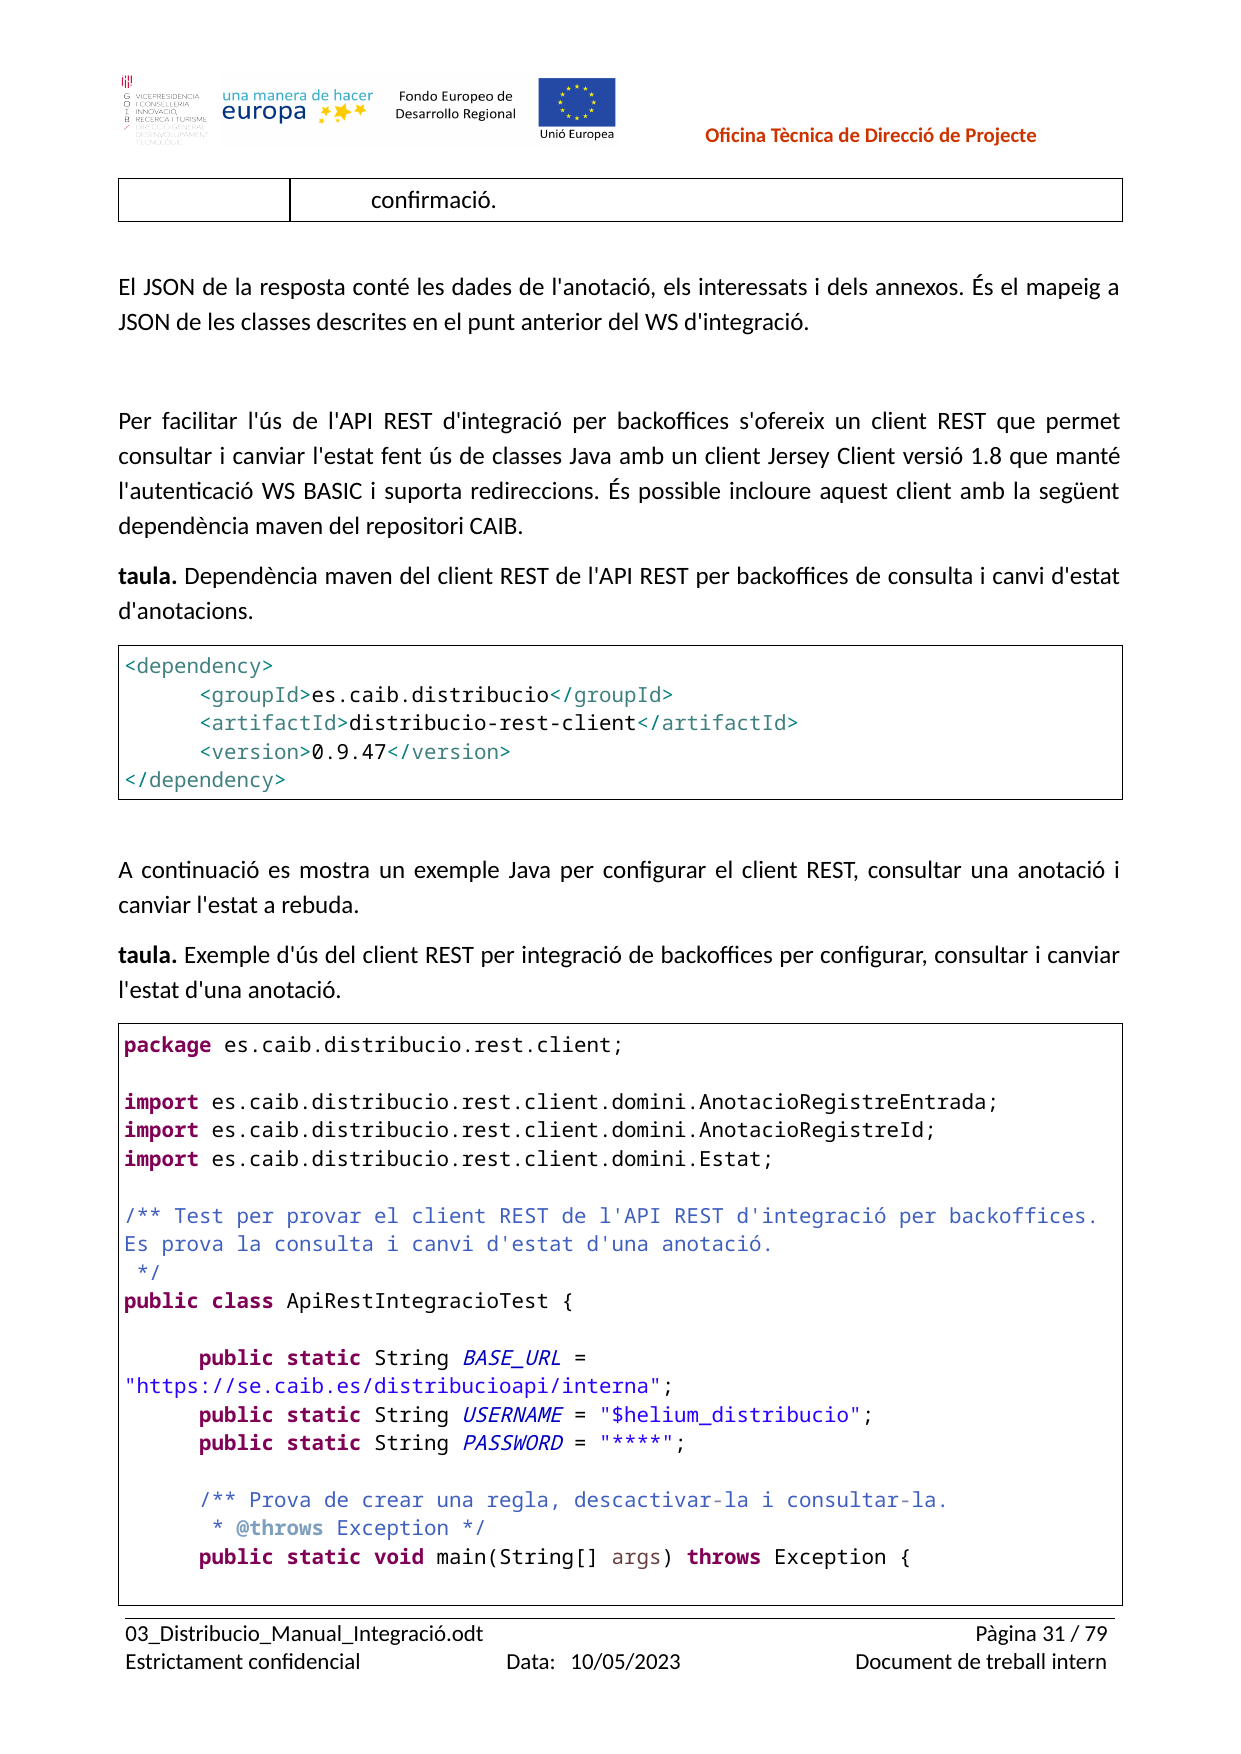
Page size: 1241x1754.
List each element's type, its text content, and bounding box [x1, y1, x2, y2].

picture [219, 73, 621, 147]
text taula. Exemple d'ús del client REST per integració de backoffices per configurar, consultar i canviar l'estat d'una anotació. [118, 939, 1122, 1004]
table_cell confirmació. [291, 179, 1122, 221]
picture [118, 73, 213, 147]
text El JSON de la resposta conté les dades de l'anotació, els interessats i dels annexos. És el mapeig a JSON de les classes descrites en el punt anterior del WS d'integració. [118, 271, 1122, 337]
text Per facilitar l'ús de l'API REST d'integració per backoffices s'ofereix un client REST que permet consultar i canviar l'estat fent ús de classes Java amb un client Jersey Client versió 1.8 que manté l'autenticació WS BASIC i suporta redireccions. És possible incloure aquest client amb la següent dependència maven del repositori CAIB. [118, 406, 1122, 541]
text A continuació es mostra un exemple Java per configurar el client REST, consultar una anotació i canviar l'estat a rebuda. [118, 854, 1122, 920]
table_header package es.caib.distribucio.rest.client; import es.caib.distribucio.rest.client.domini.AnotacioRegistreEntrada; import es.caib.distribucio.rest.client.domini.AnotacioRegistreId; import es.caib.distribucio.rest.client.domini.Estat; /** Test per provar el client REST de l'API REST d'integració per backoffices. Es prova la consulta i canvi d'estat d'una anotació. */ public class ApiRestIntegracioTest { public static String BASE_URL = "https://se.caib.es/distribucioapi/interna"; public static String USERNAME = "$helium_distribucio"; public static String PASSWORD = "****"; /** Prova de crear una regla, descactivar-la i consultar-la. * @throws Exception */ public static void main(String[] args) throws Exception { [119, 1024, 1122, 1604]
table_cell [119, 179, 289, 221]
table_header <dependency> <groupId>es.caib.distribucio</groupId> <artifactId>distribucio-rest-client</artifactId> <version>0.9.47</version> </dependency> [119, 646, 1122, 799]
text taula. Dependència maven del client REST de l'API REST per backoffices de consulta i canvi d'estat d'anotacions. [118, 560, 1122, 626]
